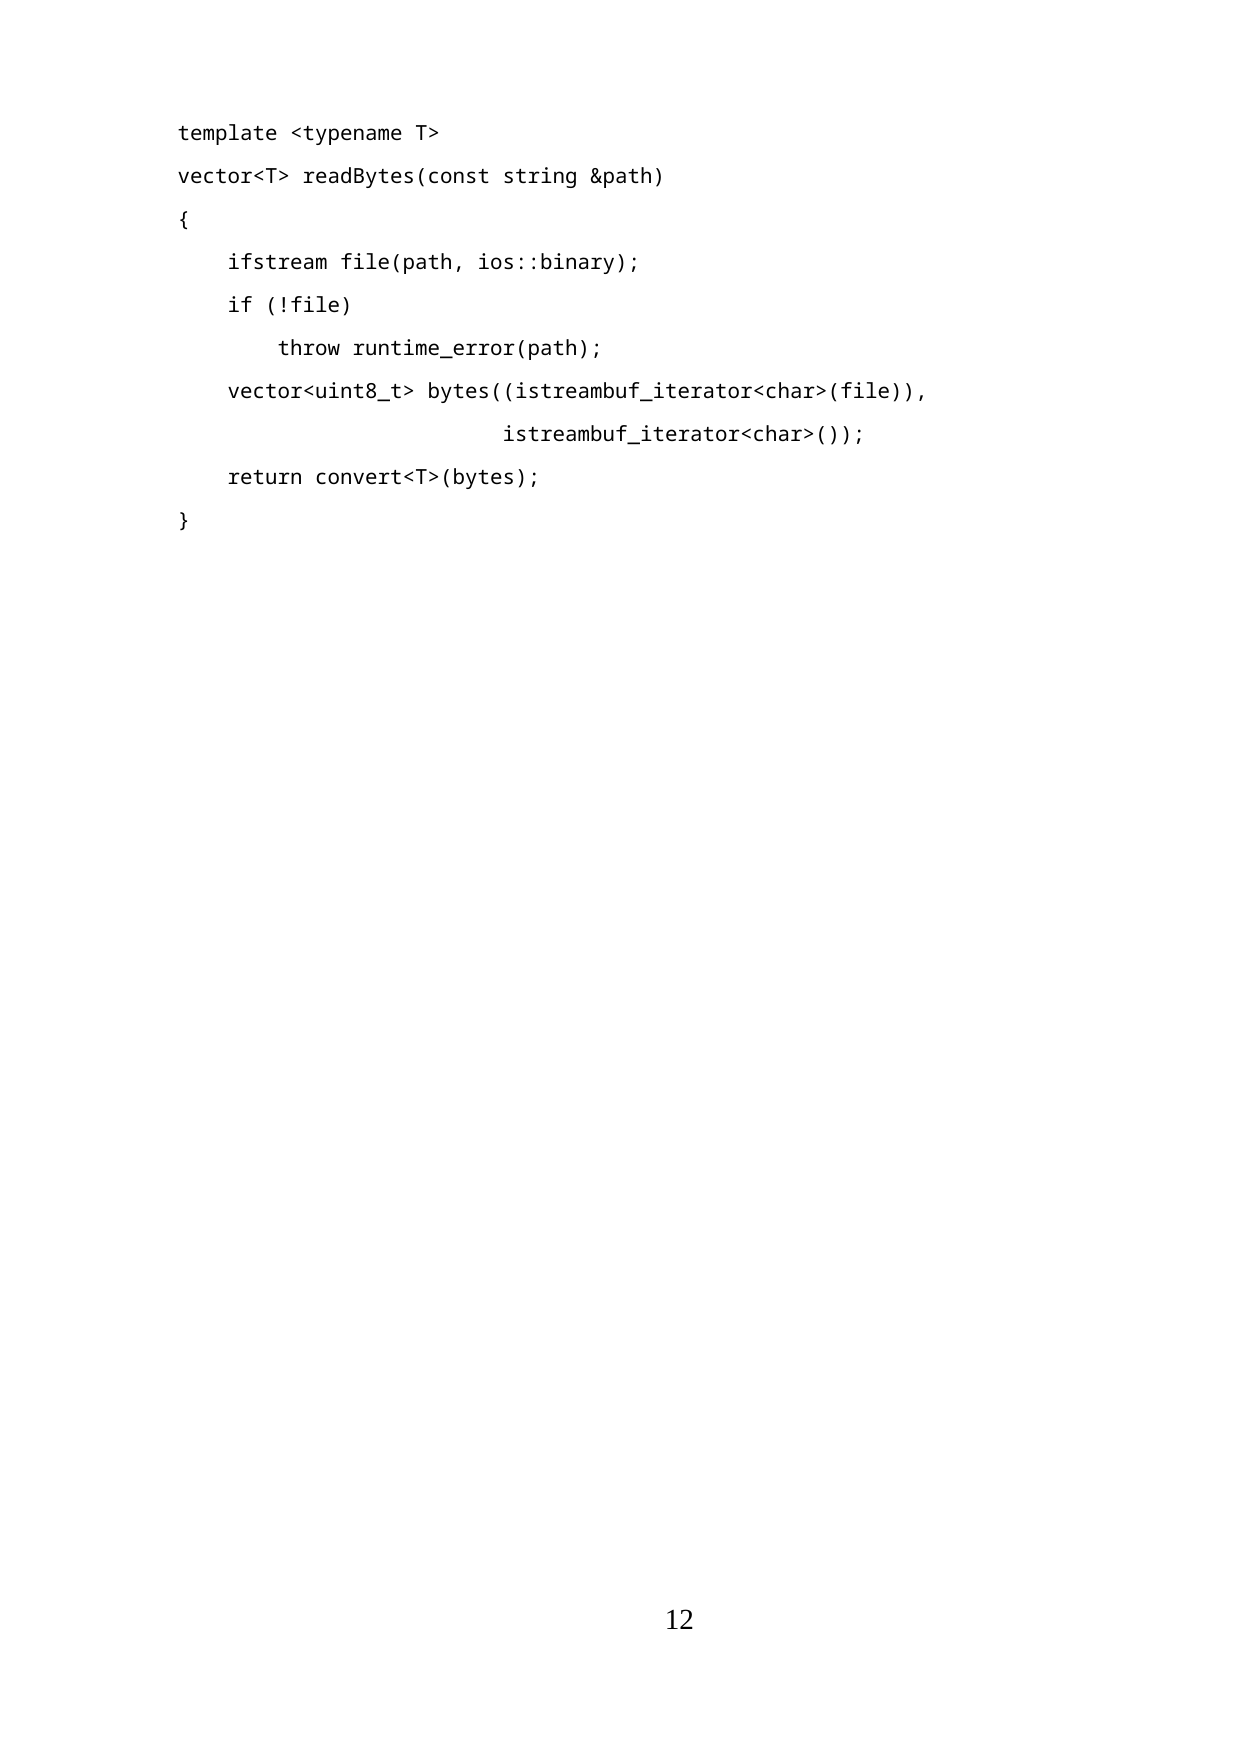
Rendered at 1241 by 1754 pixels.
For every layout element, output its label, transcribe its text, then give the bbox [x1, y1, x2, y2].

text istreambuf_iterator<char>()); [177, 419, 1181, 448]
text template <typename T> [177, 118, 1181, 147]
text throw runtime_error(path); [177, 333, 1181, 362]
text vector<T> readBytes(const string &path) [177, 161, 1181, 189]
text } [177, 505, 1181, 534]
text if (!file) [177, 290, 1181, 319]
text { [177, 204, 1181, 233]
text ifstream file(path, ios::binary); [177, 247, 1181, 276]
text vector<uint8_t> bytes((istreambuf_iterator<char>(file)), [177, 376, 1181, 405]
text return convert<T>(bytes); [177, 462, 1181, 491]
